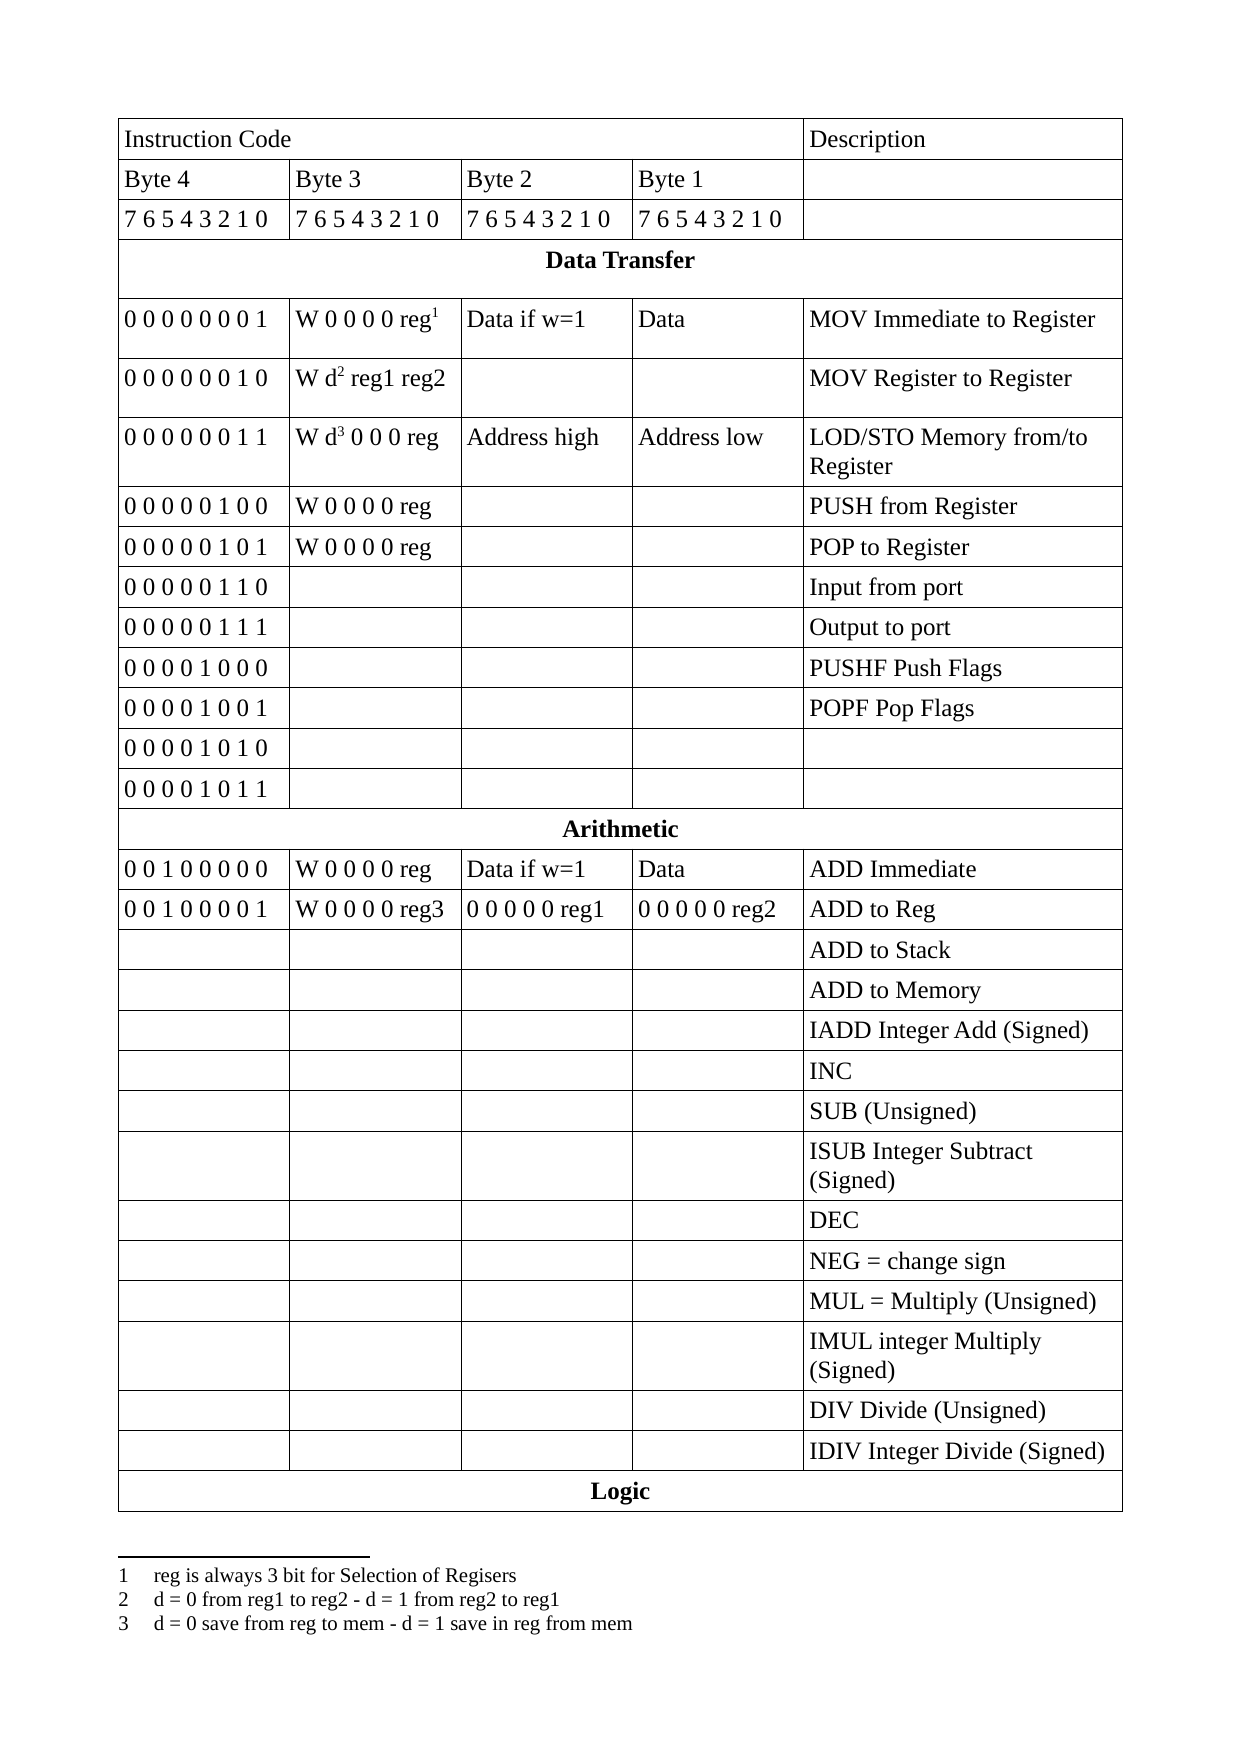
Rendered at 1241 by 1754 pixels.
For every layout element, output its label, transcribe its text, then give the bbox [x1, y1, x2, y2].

table_cell 0 0 0 0 0 1 0 1 [119, 527, 289, 566]
table_header Instruction Code [119, 119, 803, 158]
table_cell MOV Register to Register [804, 359, 1122, 417]
table_cell SUB (Unsigned) [804, 1091, 1122, 1131]
table_cell [462, 1391, 632, 1430]
table_cell [290, 970, 461, 1010]
table_cell 0 0 0 0 1 0 1 0 [119, 729, 289, 768]
table_cell PUSH from Register [804, 487, 1122, 526]
table_cell [290, 648, 461, 687]
table_cell [290, 1281, 461, 1321]
table_cell INC [804, 1051, 1122, 1090]
table_cell [462, 1201, 632, 1240]
table_cell [119, 1391, 289, 1430]
table_cell MOV Immediate to Register [804, 299, 1122, 357]
table_cell 7 6 5 4 3 2 1 0 [119, 200, 289, 239]
table_cell W 0 0 0 0 reg [290, 299, 461, 357]
table_cell Logic [119, 1471, 1122, 1511]
table_cell [462, 1132, 632, 1200]
table_cell DIV Divide (Unsigned) [804, 1391, 1122, 1430]
table_cell Address high [462, 418, 632, 486]
table_cell [462, 769, 632, 808]
table_cell [633, 1201, 803, 1240]
table_cell Data [633, 850, 803, 889]
table_cell DEC [804, 1201, 1122, 1240]
table_cell Data [633, 299, 803, 357]
table_cell [633, 359, 803, 417]
table_cell [633, 1391, 803, 1430]
table_cell Data Transfer [119, 240, 1122, 298]
table_cell [462, 527, 632, 566]
table_cell [290, 729, 461, 768]
table_cell IDIV Integer Divide (Signed) [804, 1431, 1122, 1470]
table_cell W 0 0 0 0 reg [290, 850, 461, 889]
table_cell ADD to Memory [804, 970, 1122, 1010]
table_cell W 0 0 0 0 reg [290, 527, 461, 566]
table_cell 0 0 0 0 0 0 0 1 [119, 299, 289, 357]
table_cell Input from port [804, 567, 1122, 607]
table_cell ADD to Stack [804, 930, 1122, 969]
table_cell 0 0 0 0 0 1 1 1 [119, 608, 289, 647]
table_cell [119, 1091, 289, 1131]
table_cell [462, 608, 632, 647]
table_cell Byte 1 [633, 160, 803, 199]
table_cell 7 6 5 4 3 2 1 0 [462, 200, 632, 239]
table_cell [290, 1011, 461, 1050]
table_cell [633, 1322, 803, 1390]
table_cell [462, 1431, 632, 1470]
table_cell [462, 688, 632, 727]
table_cell [290, 1241, 461, 1280]
table_cell [462, 648, 632, 687]
table_cell [633, 1241, 803, 1280]
table_cell POPF Pop Flags [804, 688, 1122, 727]
table_cell ADD Immediate [804, 850, 1122, 889]
table_cell [633, 567, 803, 607]
table_cell Data if w=1 [462, 299, 632, 357]
table_cell [804, 729, 1122, 768]
table_cell [462, 1241, 632, 1280]
table_cell [633, 1091, 803, 1131]
table_cell Address low [633, 418, 803, 486]
table_cell [290, 1091, 461, 1131]
table_cell W d 0 0 0 reg [290, 418, 461, 486]
table_cell W 0 0 0 0 reg3 [290, 890, 461, 929]
table_cell [633, 729, 803, 768]
table_cell W d reg1 reg2 [290, 359, 461, 417]
table_header Description [804, 119, 1122, 158]
table_cell ISUB Integer Subtract (Signed) [804, 1132, 1122, 1200]
table_cell [633, 1011, 803, 1050]
table_cell [462, 930, 632, 969]
table_cell [119, 1281, 289, 1321]
table_cell IMUL integer Multiply (Signed) [804, 1322, 1122, 1390]
table_cell 0 0 0 0 0 0 1 1 [119, 418, 289, 486]
table_cell MUL = Multiply (Unsigned) [804, 1281, 1122, 1321]
table_cell [633, 527, 803, 566]
table_cell [290, 567, 461, 607]
table_cell Byte 4 [119, 160, 289, 199]
table_cell [633, 930, 803, 969]
table_cell 0 0 0 0 0 reg2 [633, 890, 803, 929]
table_cell [119, 1431, 289, 1470]
table_cell [633, 1431, 803, 1470]
table_cell [290, 1051, 461, 1090]
table_cell W 0 0 0 0 reg [290, 487, 461, 526]
table_cell [290, 1322, 461, 1390]
table_cell 0 0 1 0 0 0 0 1 [119, 890, 289, 929]
table_cell [633, 1281, 803, 1321]
table_cell [290, 1201, 461, 1240]
table_cell [119, 1051, 289, 1090]
table_cell [633, 487, 803, 526]
table_cell [119, 970, 289, 1010]
table_cell Byte 2 [462, 160, 632, 199]
table_cell Arithmetic [119, 809, 1122, 848]
table_cell [290, 608, 461, 647]
table_cell [462, 1322, 632, 1390]
table_cell Data if w=1 [462, 850, 632, 889]
table_cell [462, 567, 632, 607]
table_cell [462, 970, 632, 1010]
table_cell [804, 769, 1122, 808]
table_cell [119, 1241, 289, 1280]
table_cell 0 0 0 0 0 0 1 0 [119, 359, 289, 417]
table_cell 0 0 0 0 1 0 0 1 [119, 688, 289, 727]
table_cell Output to port [804, 608, 1122, 647]
table_cell 0 0 0 0 1 0 1 1 [119, 769, 289, 808]
table_cell 7 6 5 4 3 2 1 0 [290, 200, 461, 239]
table_cell [462, 1281, 632, 1321]
table_cell PUSHF Push Flags [804, 648, 1122, 687]
table_cell [462, 1091, 632, 1131]
table_cell [804, 200, 1122, 239]
table_cell [633, 608, 803, 647]
table_cell [119, 1201, 289, 1240]
table_cell [119, 1322, 289, 1390]
table_cell [633, 1132, 803, 1200]
table_cell [290, 688, 461, 727]
table_cell ADD to Reg [804, 890, 1122, 929]
table_cell [462, 359, 632, 417]
table_cell [633, 688, 803, 727]
table_cell NEG = change sign [804, 1241, 1122, 1280]
table_cell [462, 1011, 632, 1050]
table_cell POP to Register [804, 527, 1122, 566]
table_cell [290, 1391, 461, 1430]
table_cell LOD/STO Memory from/to Register [804, 418, 1122, 486]
table_cell [290, 1132, 461, 1200]
table_cell [633, 648, 803, 687]
table_cell [290, 1431, 461, 1470]
table_cell 0 0 0 0 1 0 0 0 [119, 648, 289, 687]
table_cell [290, 930, 461, 969]
table_cell [804, 160, 1122, 199]
table_cell [462, 729, 632, 768]
table_cell 0 0 0 0 0 1 0 0 [119, 487, 289, 526]
table_cell [633, 769, 803, 808]
table_cell 0 0 0 0 0 1 1 0 [119, 567, 289, 607]
table_cell [633, 1051, 803, 1090]
table_cell Byte 3 [290, 160, 461, 199]
table_cell [462, 1051, 632, 1090]
table_cell 7 6 5 4 3 2 1 0 [633, 200, 803, 239]
table_cell [462, 487, 632, 526]
table_cell [290, 769, 461, 808]
table_cell [119, 1132, 289, 1200]
table_cell [119, 930, 289, 969]
table_cell 0 0 0 0 0 reg1 [462, 890, 632, 929]
table_cell 0 0 1 0 0 0 0 0 [119, 850, 289, 889]
table_cell IADD Integer Add (Signed) [804, 1011, 1122, 1050]
table_cell [633, 970, 803, 1010]
table_cell [119, 1011, 289, 1050]
